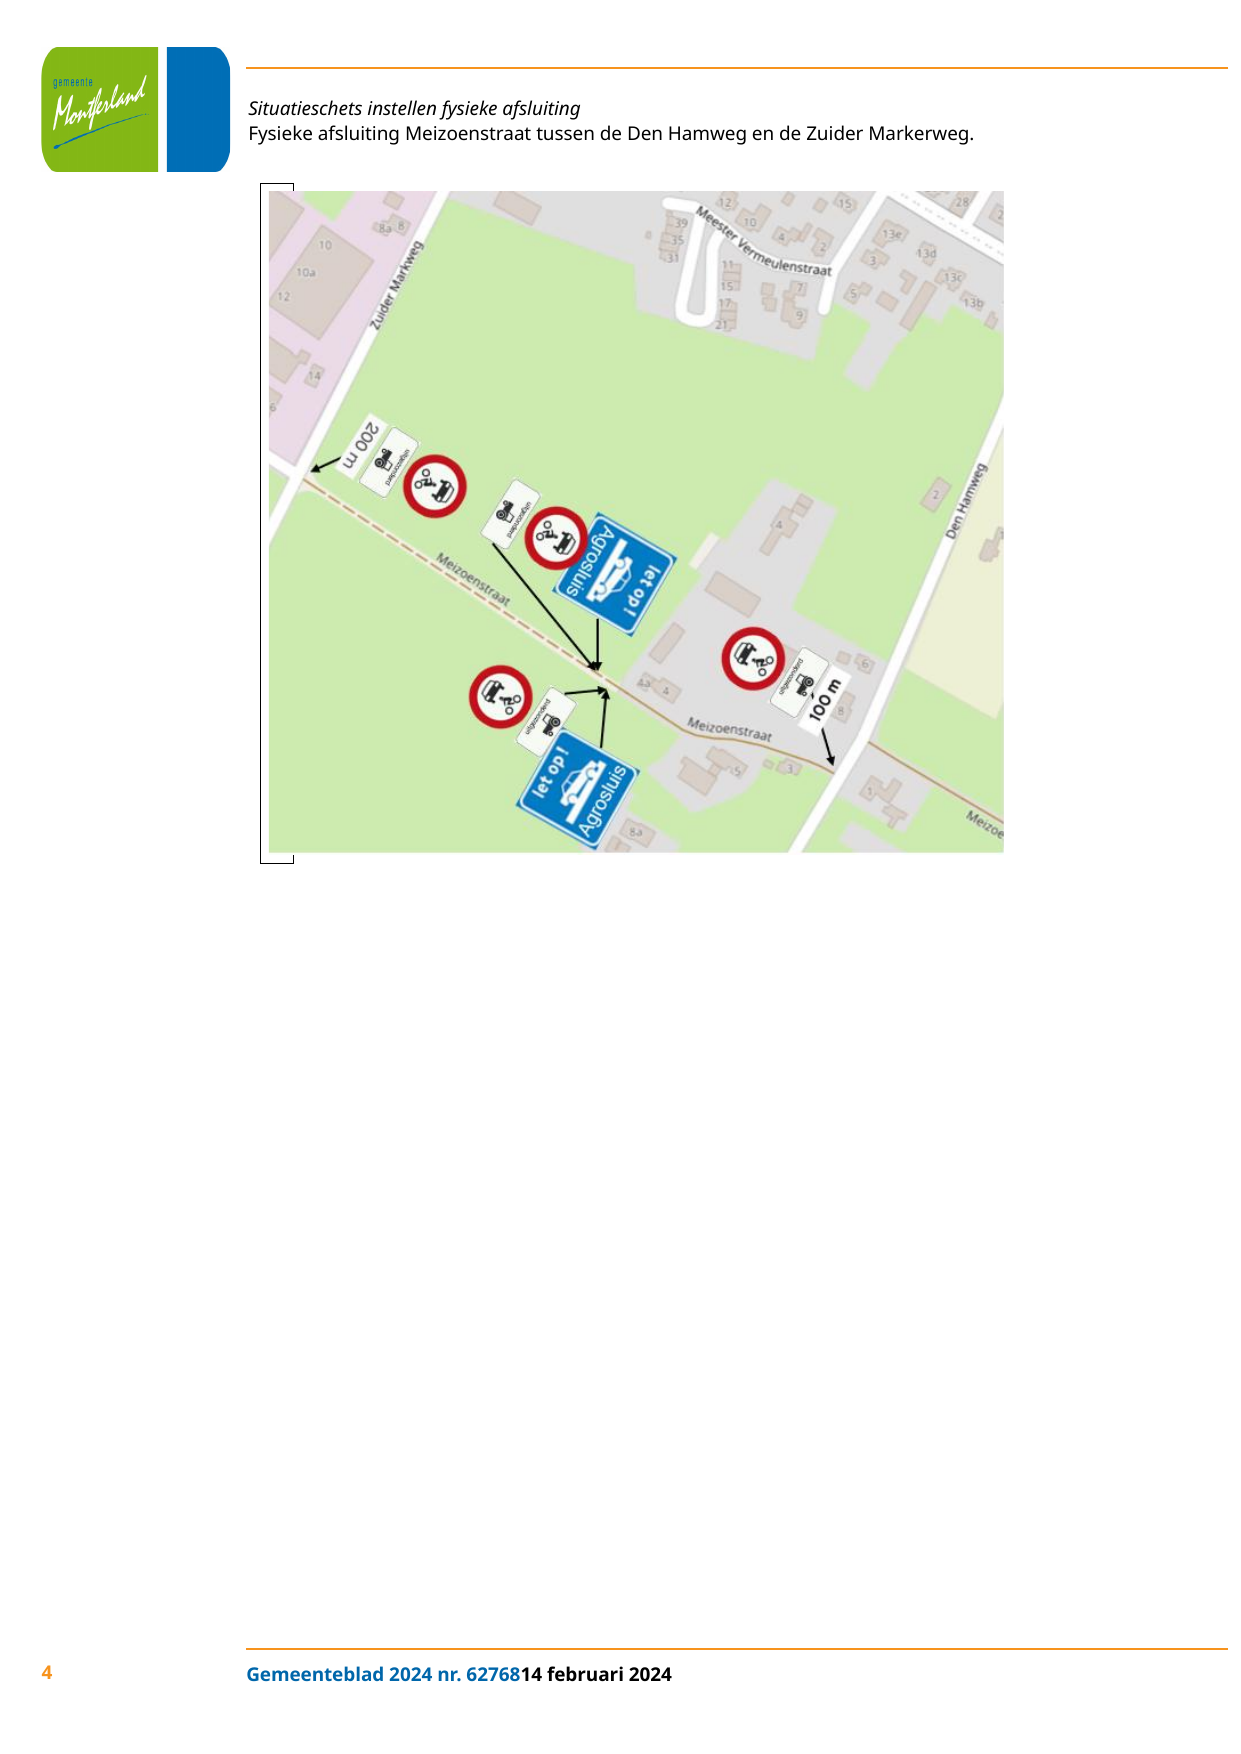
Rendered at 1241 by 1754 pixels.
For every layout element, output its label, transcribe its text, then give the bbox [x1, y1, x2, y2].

picture [268, 191, 1004, 855]
picture [41, 47, 231, 172]
text Situatieschets instellen fysieke afsluiting [248, 95, 1152, 121]
text Fysieke afsluiting Meizoenstraat tussen de Den Hamweg en de Zuider Markerweg. [248, 121, 1152, 146]
